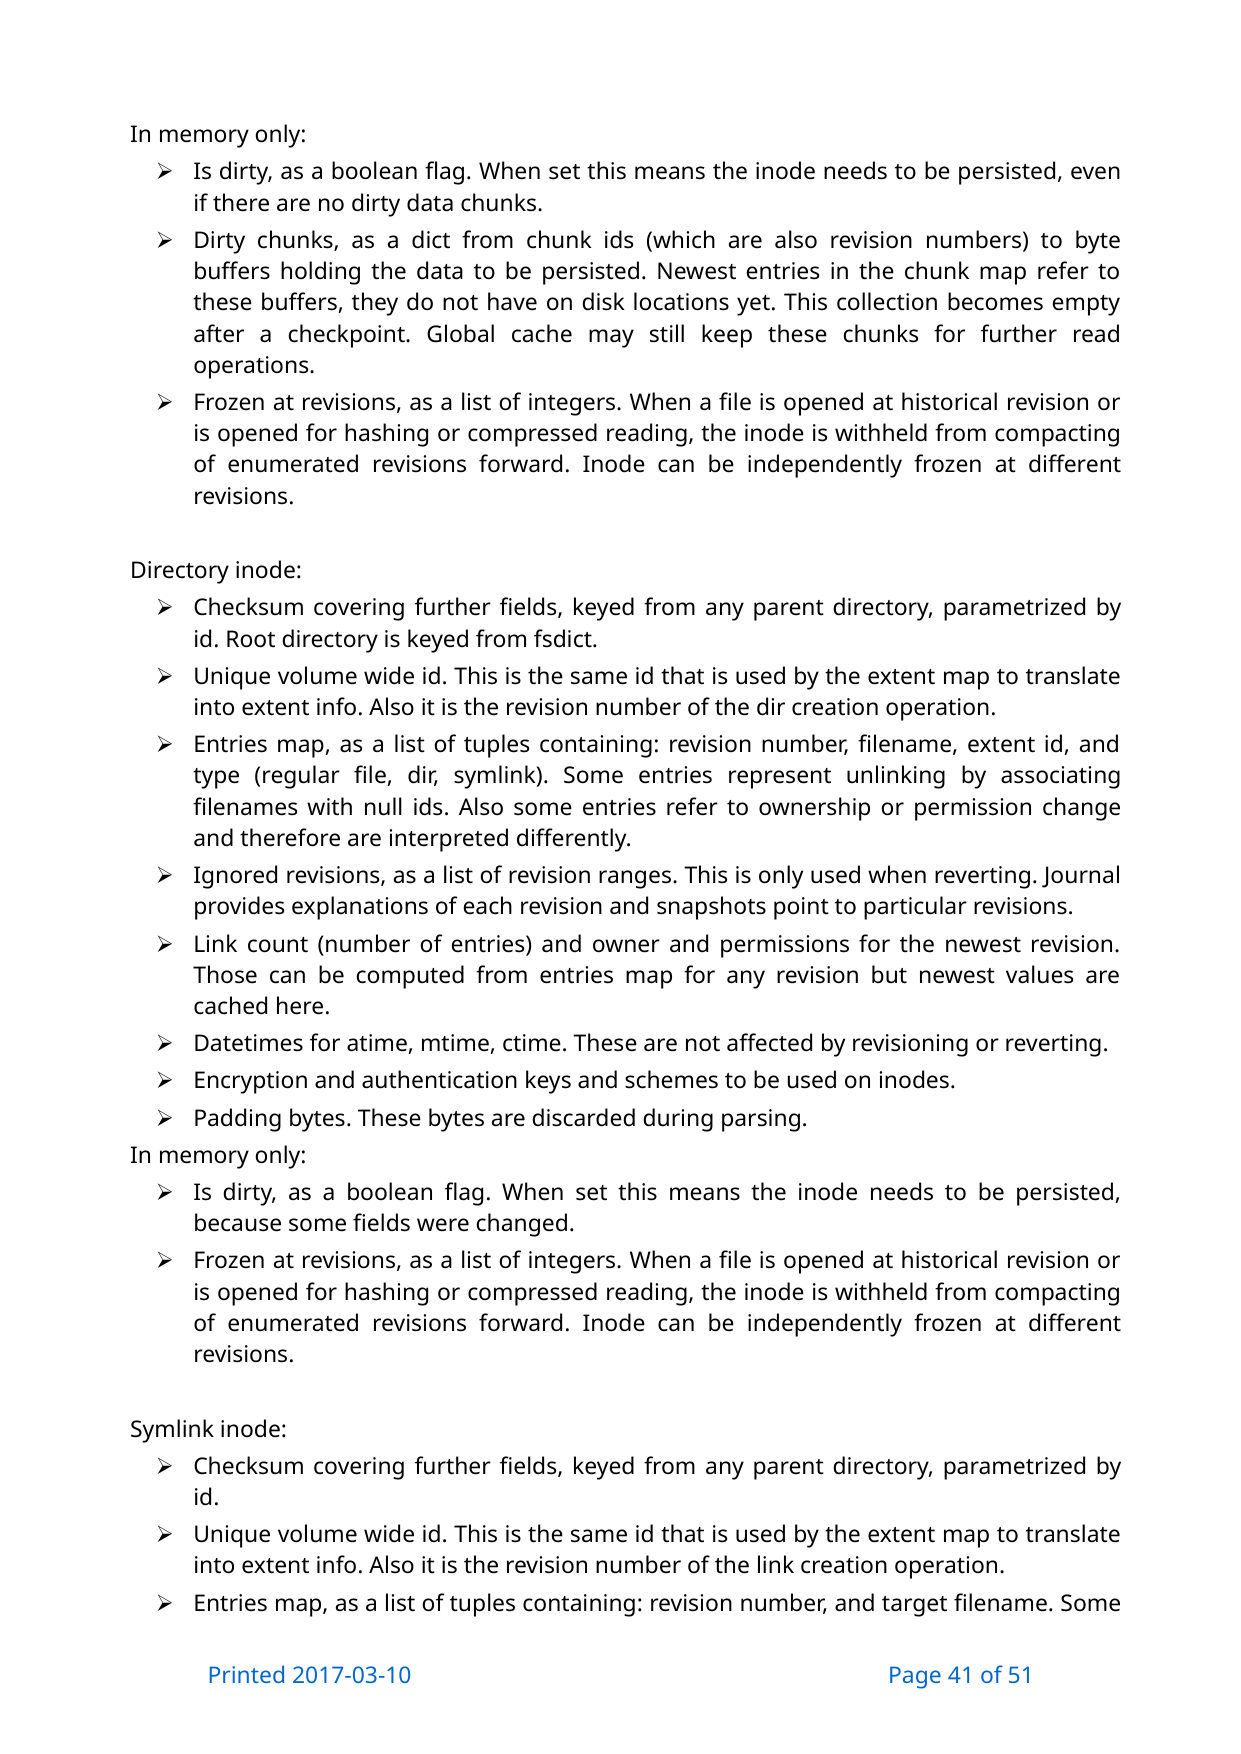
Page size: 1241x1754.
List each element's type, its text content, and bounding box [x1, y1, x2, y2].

list Entries map, as a list of tuples containing: revision number, and target filename. Some [156, 1587, 1122, 1618]
list Is dirty, as a boolean flag. When set this means the inode needs to be persisted, even if there are no dirty data chunks. [156, 155, 1122, 218]
list Encryption and authentication keys and schemes to be used on inodes. [156, 1064, 1122, 1096]
list Is dirty, as a boolean flag. When set this means the inode needs to be persisted, because some fields were changed. [156, 1176, 1122, 1238]
text In memory only: [118, 118, 1122, 149]
list Entries map, as a list of tuples containing: revision number, filename, extent id, and type (regular file, dir, symlink). Some entries represent unlinking by associating filenames with null ids. Also some entries refer to ownership or permission change and therefore are interpreted differently. [156, 728, 1122, 853]
text Symlink inode: [118, 1412, 1122, 1444]
list Frozen at revisions, as a list of integers. When a file is opened at historical revision or is opened for hashing or compressed reading, the inode is withheld from compacting of enumerated revisions forward. Inode can be independently frozen at different revisions. [156, 1244, 1122, 1369]
list Checksum covering further fields, keyed from any parent directory, parametrized by id. Root directory is keyed from fsdict. [156, 591, 1122, 654]
list Checksum covering further fields, keyed from any parent directory, parametrized by id. [156, 1450, 1122, 1512]
text Directory inode: [118, 554, 1122, 585]
list Frozen at revisions, as a list of integers. When a file is opened at historical revision or is opened for hashing or compressed reading, the inode is withheld from compacting of enumerated revisions forward. Inode can be independently frozen at different revisions. [156, 386, 1122, 511]
list Padding bytes. These bytes are discarded during parsing. [156, 1102, 1122, 1133]
text In memory only: [118, 1139, 1122, 1170]
list Unique volume wide id. This is the same id that is used by the extent map to translate into extent info. Also it is the revision number of the link creation operation. [156, 1518, 1122, 1581]
list Datetimes for atime, mtime, ctime. These are not affected by revisioning or reverting. [156, 1027, 1122, 1058]
list Ignored revisions, as a list of revision ranges. This is only used when reverting. Journal provides explanations of each revision and snapshots point to particular revisions. [156, 859, 1122, 922]
list Unique volume wide id. This is the same id that is used by the extent map to translate into extent info. Also it is the revision number of the dir creation operation. [156, 660, 1122, 722]
list Dirty chunks, as a dict from chunk ids (which are also revision numbers) to byte buffers holding the data to be persisted. Newest entries in the chunk map refer to these buffers, they do not have on disk locations yet. This collection becomes empty after a checkpoint. Global cache may still keep these chunks for further read operations. [156, 224, 1122, 380]
list Link count (number of entries) and owner and permissions for the newest revision. Those can be computed from entries map for any revision but newest values are cached here. [156, 927, 1122, 1021]
